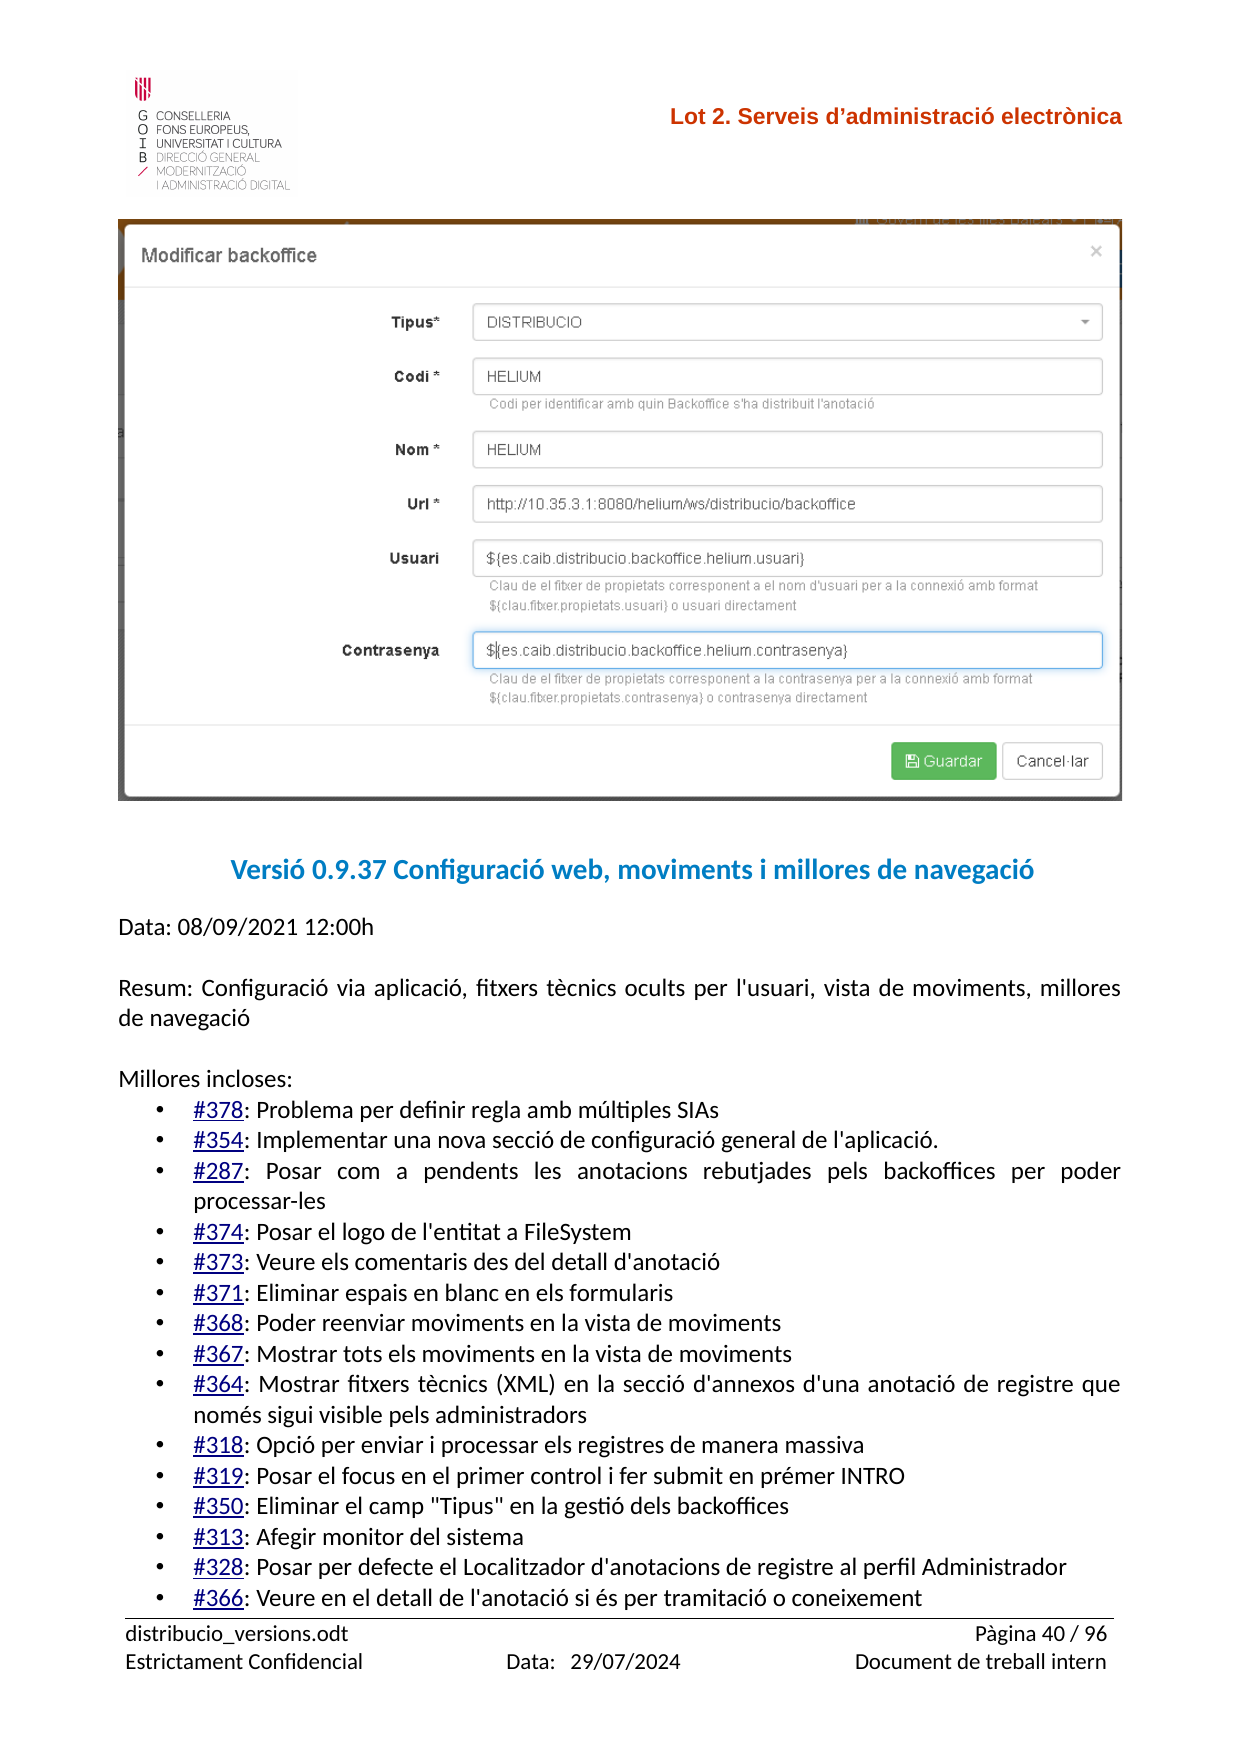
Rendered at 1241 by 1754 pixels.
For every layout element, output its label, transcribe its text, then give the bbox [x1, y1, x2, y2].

picture [126, 70, 299, 197]
text Data: 08/09/2021 12:00h [118, 911, 1122, 941]
text Resum: Configuració via aplicació, fitxers tècnics ocults per l'usuari, vista de moviments, millores de navegació [118, 972, 1122, 1033]
list #319: Posar el focus en el primer control i fer submit en prémer INTRO [156, 1460, 1122, 1491]
list #367: Mostrar tots els moviments en la vista de moviments [156, 1338, 1122, 1368]
list #371: Eliminar espais en blanc en els formularis [156, 1277, 1122, 1307]
list #350: Eliminar el camp "Tipus" en la gestió dels backoffices [156, 1491, 1122, 1521]
list #313: Afegir monitor del sistema [156, 1521, 1122, 1552]
list #364: Mostrar fitxers tècnics (XML) en la secció d'annexos d'una anotació de registre que només sigui visible pels administradors [156, 1368, 1122, 1429]
list #328: Posar per defecte el Localitzador d'anotacions de registre al perfil Administrador [156, 1552, 1122, 1582]
list #378: Problema per definir regla amb múltiples SIAs [156, 1094, 1122, 1124]
list #373: Veure els comentaris des del detall d'anotació [156, 1246, 1122, 1277]
subtitle Versió 0.9.37 Configuració web, moviments i millores de navegació [153, 851, 1122, 887]
list #318: Opció per enviar i processar els registres de manera massiva [156, 1429, 1122, 1460]
text Millores incloses: [118, 1063, 1122, 1094]
picture [118, 219, 1123, 801]
list #374: Posar el logo de l'entitat a FileSystem [156, 1216, 1122, 1246]
list #354: Implementar una nova secció de configuració general de l'aplicació. [156, 1124, 1122, 1155]
list #368: Poder reenviar moviments en la vista de moviments [156, 1307, 1122, 1338]
list #287: Posar com a pendents les anotacions rebutjades pels backoffices per poder processar-les [156, 1155, 1122, 1216]
list #366: Veure en el detall de l'anotació si és per tramitació o coneixement [156, 1582, 1122, 1613]
